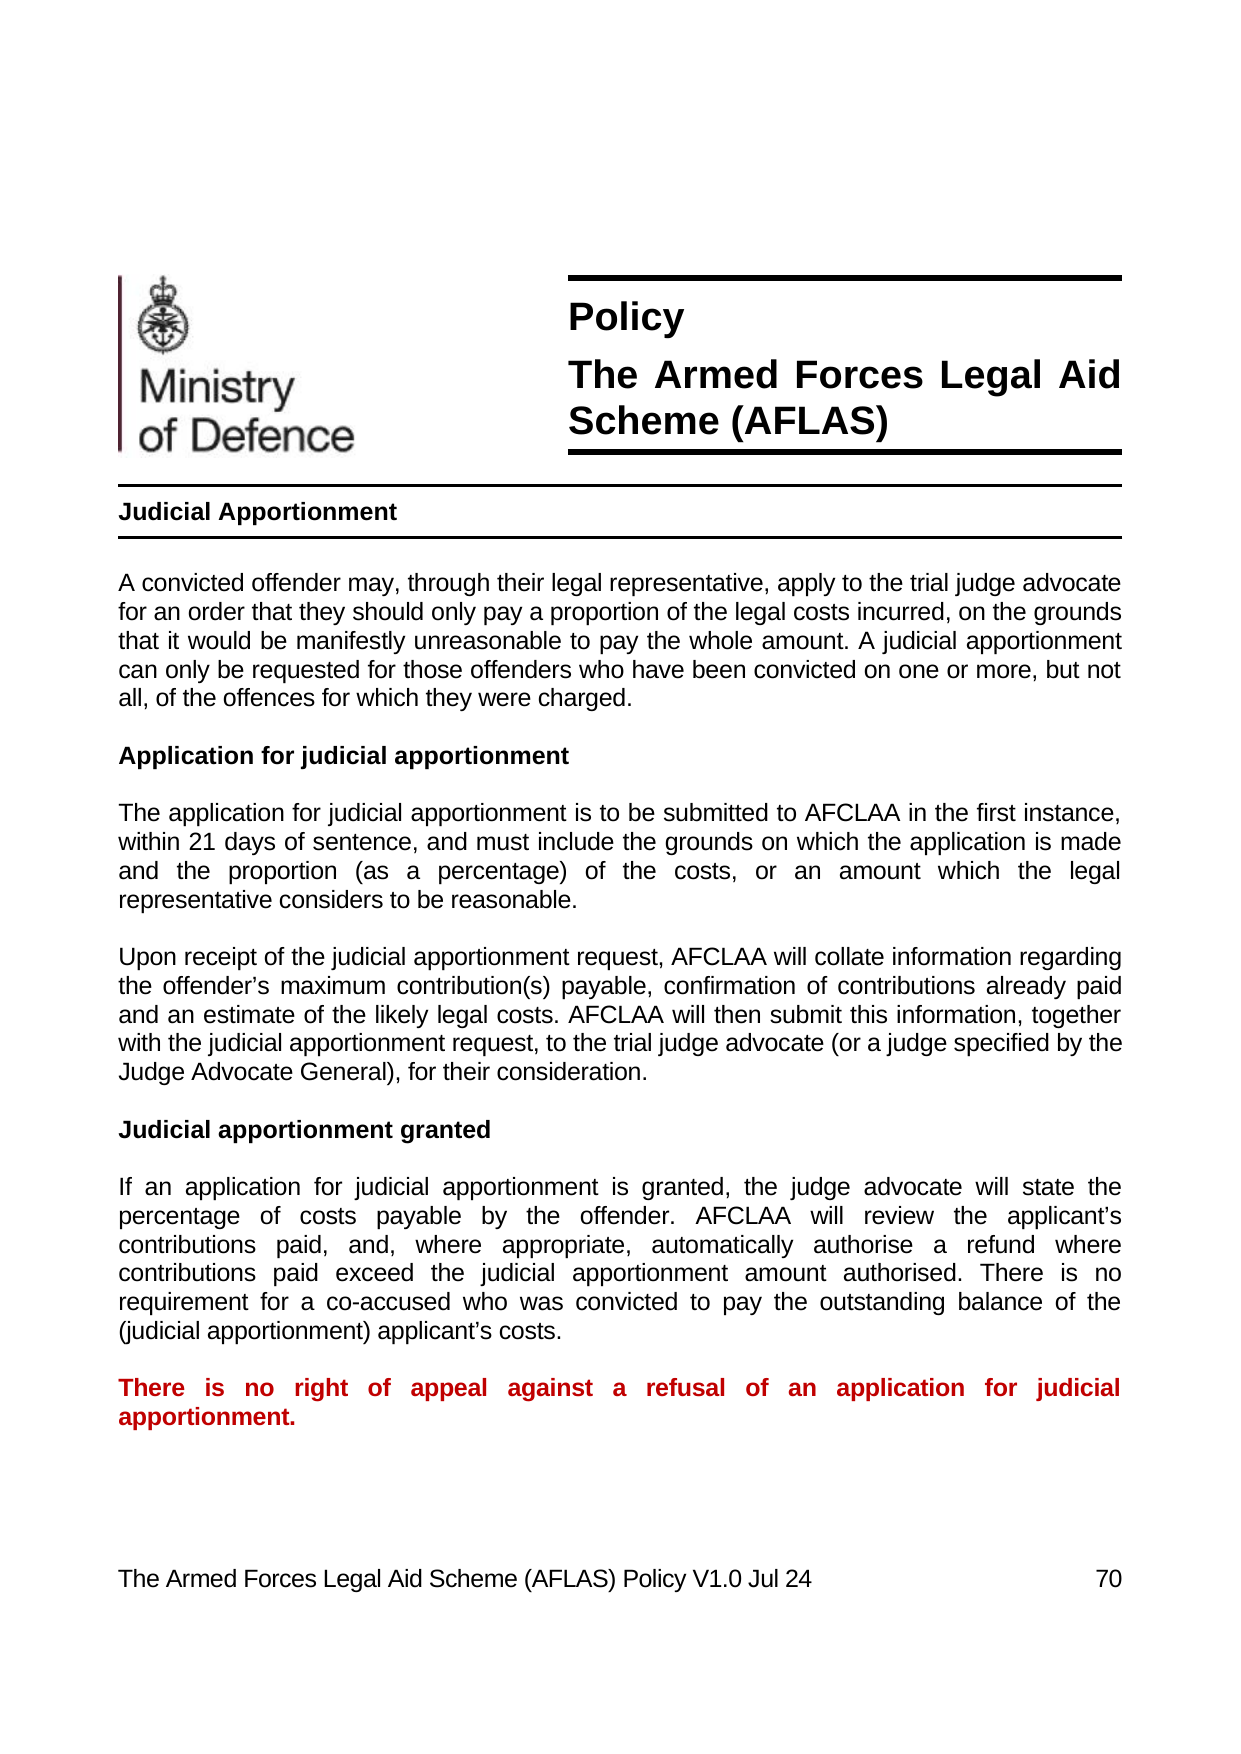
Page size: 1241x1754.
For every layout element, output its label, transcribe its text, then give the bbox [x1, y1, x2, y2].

subtitle Judicial apportionment granted [118, 1114, 1122, 1143]
text There is no right of appeal against a refusal of an application for judicial apportionment. [118, 1373, 1122, 1431]
text A convicted offender may, through their legal representative, apply to the trial judge advocate for an order that they should only pay a proportion of the legal costs incurred, on the grounds that it would be manifestly unreasonable to pay the whole amount. A judicial apportionment can only be requested for those offenders who have been convicted on one or more, but not all, of the offences for which they were charged. [118, 568, 1122, 712]
text The application for judicial apportionment is to be submitted to AFCLAA in the first instance, within 21 days of sentence, and must include the grounds on which the application is made and the proportion (as a percentage) of the costs, or an amount which the legal representative considers to be reasonable. [118, 798, 1122, 913]
text Upon receipt of the judicial apportionment request, AFCLAA will collate information regarding the offender’s maximum contribution(s) payable, confirmation of contributions already paid and an estimate of the likely legal costs. AFCLAA will then submit this information, together with the judicial apportionment request, to the trial judge advocate (or a judge specified by the Judge Advocate General), for their consideration. [118, 942, 1122, 1086]
text If an application for judicial apportionment is granted, the judge advocate will state the percentage of costs payable by the offender. AFCLAA will review the applicant’s contributions paid, and, where appropriate, automatically authorise a refund where contributions paid exceed the judicial apportionment amount authorised. There is no requirement for a co-accused who was convicted to pay the outstanding balance of the (judicial apportionment) applicant’s costs. [118, 1172, 1122, 1344]
subtitle Application for judicial apportionment [118, 741, 1122, 769]
subtitle Judicial Apportionment [118, 487, 1122, 536]
